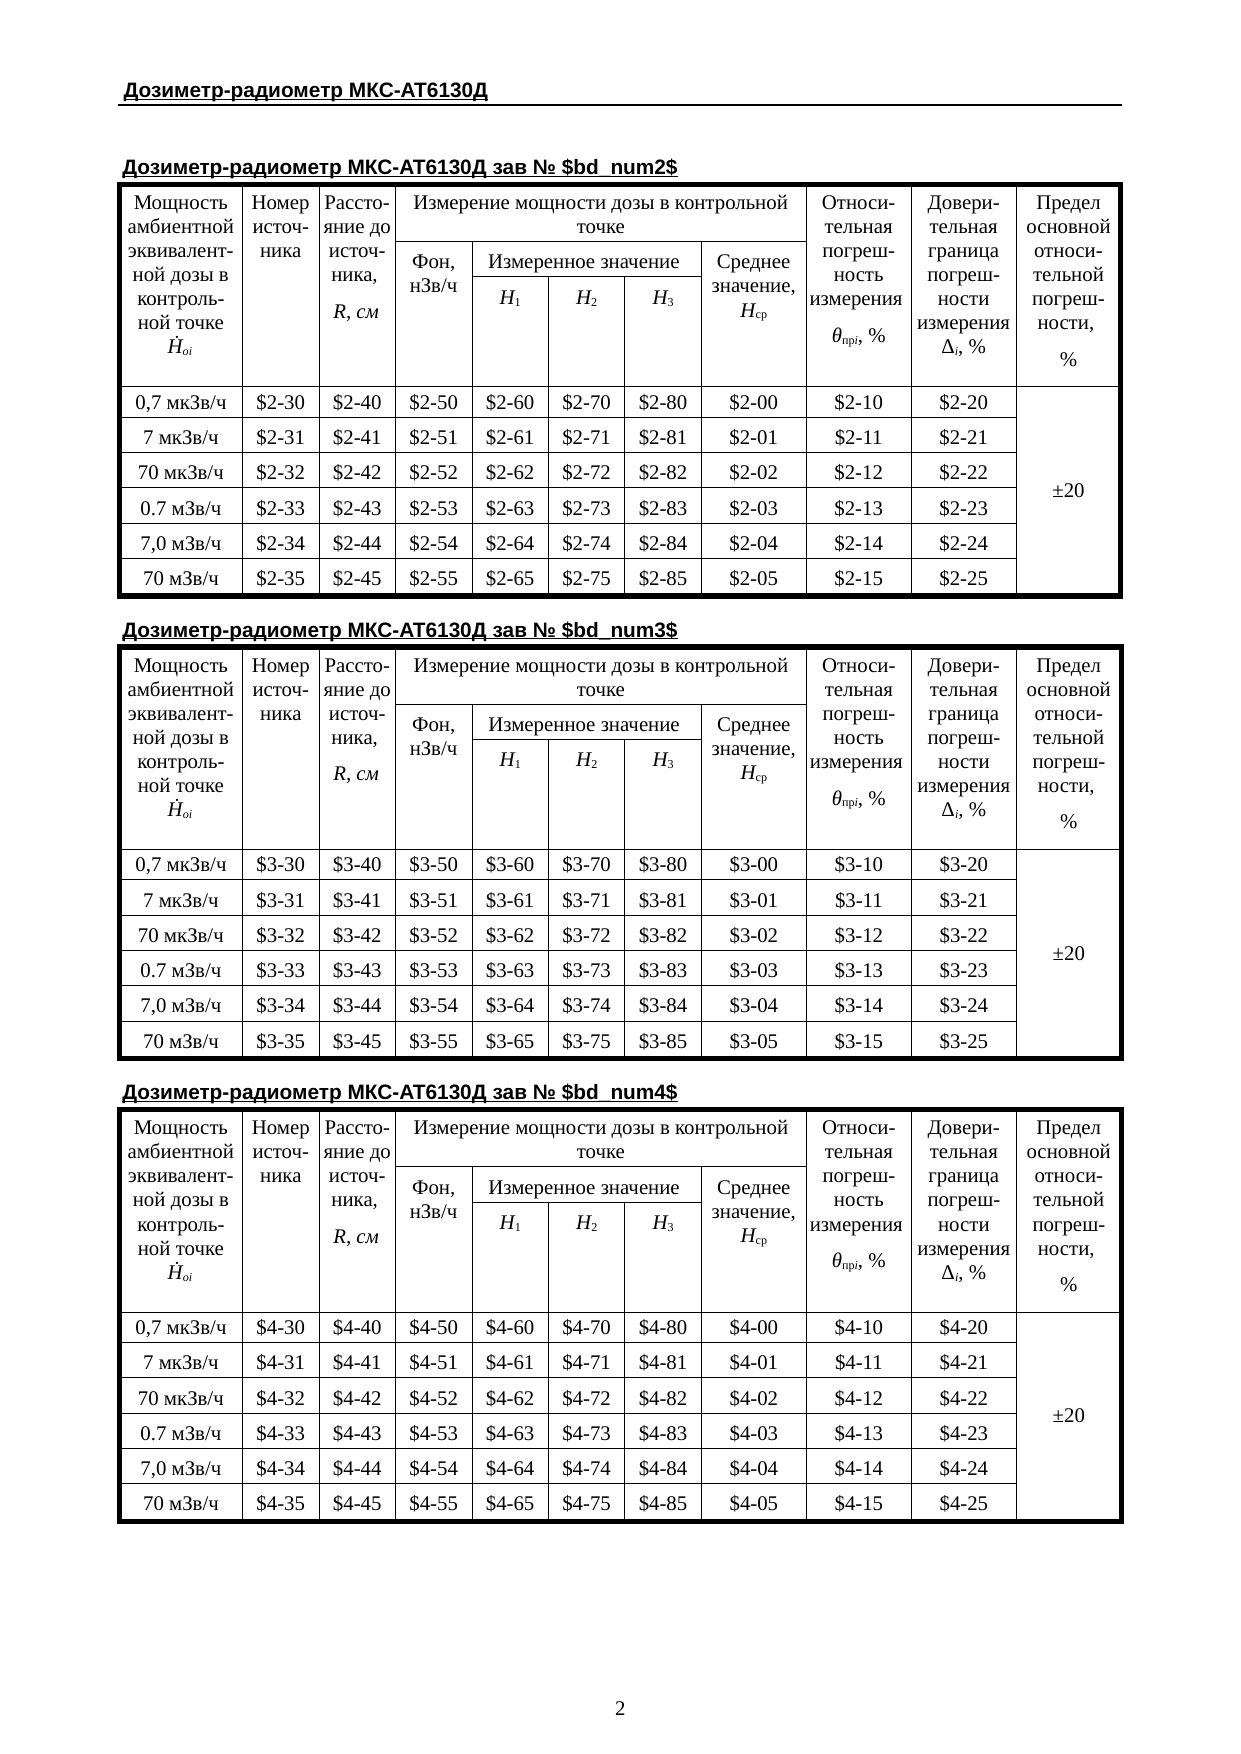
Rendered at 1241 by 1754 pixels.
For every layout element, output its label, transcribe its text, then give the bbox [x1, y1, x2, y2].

table_cell $2-22 [912, 453, 1016, 487]
table_cell Мощность амбиентной эквивалент-ной дозы в контроль-ной точке Ḣoi [122, 187, 242, 386]
table_cell $3-60 [473, 850, 548, 879]
table_cell $4-05 [702, 1484, 806, 1518]
table_cell ±20 [1017, 850, 1119, 1056]
table_cell $4-52 [396, 1378, 472, 1412]
table_cell $3-45 [320, 1022, 395, 1056]
table_cell Относи-тельная погреш-ность измерения θпрi, % [807, 650, 911, 849]
table_cell $3-73 [549, 951, 624, 985]
table_cell $2-82 [625, 453, 701, 487]
table_cell $3-01 [702, 880, 806, 914]
table_cell $3-83 [625, 951, 701, 985]
table_cell $2-32 [243, 453, 319, 487]
table_cell $4-34 [243, 1449, 319, 1483]
table_cell $2-62 [473, 453, 548, 487]
table_cell $2-45 [320, 559, 395, 593]
table_cell $2-61 [473, 418, 548, 452]
table_cell H2 [549, 277, 624, 386]
table_cell $3-05 [702, 1022, 806, 1056]
table_cell $2-83 [625, 488, 701, 523]
table_cell $3-61 [473, 880, 548, 914]
table_cell $3-15 [807, 1022, 911, 1056]
table_cell $3-65 [473, 1022, 548, 1056]
table_cell $2-60 [473, 387, 548, 417]
table_cell $3-21 [912, 880, 1016, 914]
table_cell $4-80 [625, 1313, 701, 1342]
table_cell $2-03 [702, 488, 806, 523]
table_cell $3-14 [807, 986, 911, 1021]
table_cell $4-45 [320, 1484, 395, 1518]
table_cell $2-50 [396, 387, 472, 417]
table_cell $4-44 [320, 1449, 395, 1483]
table_cell $2-35 [243, 559, 319, 593]
table_cell Предел основной относи-тельной погреш-ности, % [1017, 650, 1119, 849]
table_cell Мощность амбиентной эквивалент-ной дозы в контроль-ной точке Ḣoi [122, 1112, 242, 1312]
table_cell $2-84 [625, 524, 701, 558]
table_cell 70 мЗв/ч [122, 1484, 242, 1518]
table_cell $4-01 [702, 1343, 806, 1377]
table_cell $2-43 [320, 488, 395, 523]
table_cell $4-11 [807, 1343, 911, 1377]
table_cell $4-82 [625, 1378, 701, 1412]
table_cell Предел основной относи-тельной погреш-ности, % [1017, 1112, 1119, 1312]
table_cell $3-55 [396, 1022, 472, 1056]
table_cell $4-75 [549, 1484, 624, 1518]
table_cell $2-55 [396, 559, 472, 593]
table_cell $2-33 [243, 488, 319, 523]
table_cell $4-21 [912, 1343, 1016, 1377]
table_cell Фон, нЗв/ч [396, 1167, 472, 1312]
table_cell Номер источ-ника [243, 1112, 319, 1312]
table_cell $2-80 [625, 387, 701, 417]
table_cell $4-85 [625, 1484, 701, 1518]
table_cell Среднее значение, Hср [702, 705, 806, 849]
table_cell $3-71 [549, 880, 624, 914]
table_cell $3-10 [807, 850, 911, 879]
table_cell $4-43 [320, 1414, 395, 1448]
table_cell $2-85 [625, 559, 701, 593]
table_cell $2-53 [396, 488, 472, 523]
table_cell $2-70 [549, 387, 624, 417]
table_cell $3-30 [243, 850, 319, 879]
table_cell $3-04 [702, 986, 806, 1021]
table_cell $2-51 [396, 418, 472, 452]
table_cell $2-73 [549, 488, 624, 523]
table_cell $3-03 [702, 951, 806, 985]
table_cell $4-84 [625, 1449, 701, 1483]
table_cell Номер источ-ника [243, 187, 319, 386]
table_cell $2-64 [473, 524, 548, 558]
table_cell Измерение мощности дозы в контрольной точке [396, 650, 806, 704]
table_header Дозиметр-радиометр МКС-AT6130Д зав № $bd_num3$ [119, 599, 1121, 644]
table_cell $3-02 [702, 916, 806, 950]
table_cell $2-01 [702, 418, 806, 452]
table_cell 70 мЗв/ч [122, 559, 242, 593]
table_cell H3 [625, 740, 701, 849]
table_cell $4-22 [912, 1378, 1016, 1412]
table_cell $2-34 [243, 524, 319, 558]
table_cell $3-23 [912, 951, 1016, 985]
table_cell $3-00 [702, 850, 806, 879]
table_cell $4-15 [807, 1484, 911, 1518]
table_cell $3-22 [912, 916, 1016, 950]
table_cell $4-32 [243, 1378, 319, 1412]
table_cell $3-84 [625, 986, 701, 1021]
table_cell 7,0 мЗв/ч [122, 986, 242, 1021]
table_cell 70 мкЗв/ч [122, 1378, 242, 1412]
table_cell $4-63 [473, 1414, 548, 1448]
table_cell Рассто-яние до источ-ника, R, см [320, 650, 395, 849]
table_cell Рассто-яние до источ-ника, R, см [320, 1112, 395, 1312]
table_cell $2-13 [807, 488, 911, 523]
table_cell $4-81 [625, 1343, 701, 1377]
table_cell $2-14 [807, 524, 911, 558]
table_cell $2-63 [473, 488, 548, 523]
table_cell $2-21 [912, 418, 1016, 452]
table_cell H2 [549, 740, 624, 849]
table_cell $4-60 [473, 1313, 548, 1342]
table_cell Предел основной относи-тельной погреш-ности, % [1017, 187, 1118, 386]
table_cell $3-44 [320, 986, 395, 1021]
table_cell ±20 [1017, 1313, 1119, 1518]
table_cell $4-41 [320, 1343, 395, 1377]
table_cell $2-54 [396, 524, 472, 558]
table_cell $4-14 [807, 1449, 911, 1483]
table_cell $3-32 [243, 916, 319, 950]
table_cell Среднее значение, Hср [702, 242, 806, 386]
table_cell $2-81 [625, 418, 701, 452]
table_cell $3-20 [912, 850, 1016, 879]
table_cell 7,0 мЗв/ч [122, 1449, 242, 1483]
table_cell $4-42 [320, 1378, 395, 1412]
table_cell 70 мЗв/ч [122, 1022, 242, 1056]
table_cell H1 [473, 1203, 548, 1312]
table_cell $4-65 [473, 1484, 548, 1518]
table_cell $3-50 [396, 850, 472, 879]
table_cell $4-24 [912, 1449, 1016, 1483]
table_cell Измеренное значение [473, 242, 701, 276]
table_cell $2-10 [807, 387, 911, 417]
table_cell $4-62 [473, 1378, 548, 1412]
table_cell $2-31 [243, 418, 319, 452]
table_cell H3 [625, 277, 701, 386]
table_cell $3-31 [243, 880, 319, 914]
table_cell $4-04 [702, 1449, 806, 1483]
table_cell $4-74 [549, 1449, 624, 1483]
table_cell $2-02 [702, 453, 806, 487]
table_cell $3-72 [549, 916, 624, 950]
table_cell $4-55 [396, 1484, 472, 1518]
table_cell $2-42 [320, 453, 395, 487]
table_cell Мощность амбиентной эквивалент-ной дозы в контроль-ной точке Ḣoi [122, 650, 242, 849]
table_cell $2-65 [473, 559, 548, 593]
table_cell $2-72 [549, 453, 624, 487]
table_cell 0.7 мЗв/ч [122, 951, 242, 985]
table_cell $4-40 [320, 1313, 395, 1342]
table_cell $2-71 [549, 418, 624, 452]
table_cell $4-72 [549, 1378, 624, 1412]
table_cell $2-24 [912, 524, 1016, 558]
table_cell $3-53 [396, 951, 472, 985]
table_cell $3-75 [549, 1022, 624, 1056]
table_cell $3-12 [807, 916, 911, 950]
table_cell Довери-тельная граница погреш-ности измерения Δi, % [912, 1112, 1016, 1312]
table_cell Рассто-яние до источ-ника, R, см [320, 187, 395, 386]
table_cell $2-00 [702, 387, 806, 417]
table_cell Среднее значение, Hср [702, 1167, 806, 1312]
table_cell $3-13 [807, 951, 911, 985]
table_cell $4-30 [243, 1313, 319, 1342]
table_cell $4-71 [549, 1343, 624, 1377]
table_cell $4-53 [396, 1414, 472, 1448]
table_cell $4-50 [396, 1313, 472, 1342]
table_cell $3-63 [473, 951, 548, 985]
table_cell $4-20 [912, 1313, 1016, 1342]
table_cell $4-00 [702, 1313, 806, 1342]
table_cell H1 [473, 740, 548, 849]
table_cell 7 мкЗв/ч [122, 880, 242, 914]
table_cell 7 мкЗв/ч [122, 418, 242, 452]
table_cell Измерение мощности дозы в контрольной точке [396, 1112, 806, 1166]
table_cell Фон, нЗв/ч [396, 705, 472, 849]
table_header Дозиметр-радиометр МКС-AT6130Д зав № $bd_num2$ [119, 136, 1121, 182]
table_cell $4-13 [807, 1414, 911, 1448]
table_cell $3-64 [473, 986, 548, 1021]
table_cell $2-12 [807, 453, 911, 487]
table_cell $4-83 [625, 1414, 701, 1448]
table_cell 0,7 мкЗв/ч [122, 387, 242, 417]
table_cell $3-34 [243, 986, 319, 1021]
table_cell $2-74 [549, 524, 624, 558]
table_cell 0.7 мЗв/ч [122, 1414, 242, 1448]
table_cell $3-52 [396, 916, 472, 950]
table_cell 70 мкЗв/ч [122, 916, 242, 950]
table_cell $4-31 [243, 1343, 319, 1377]
table_cell $3-74 [549, 986, 624, 1021]
table_cell 70 мкЗв/ч [122, 453, 242, 487]
table_cell 0,7 мкЗв/ч [122, 1313, 242, 1342]
table_cell $3-70 [549, 850, 624, 879]
table_cell $4-35 [243, 1484, 319, 1518]
table_cell $4-02 [702, 1378, 806, 1412]
table_cell H3 [625, 1203, 701, 1312]
table_cell $4-54 [396, 1449, 472, 1483]
table_cell H1 [473, 277, 548, 386]
table_cell $4-64 [473, 1449, 548, 1483]
table_cell $3-51 [396, 880, 472, 914]
table_cell 7,0 мЗв/ч [122, 524, 242, 558]
table_cell $2-75 [549, 559, 624, 593]
table_cell $3-11 [807, 880, 911, 914]
table_cell Измеренное значение [473, 705, 701, 739]
table_cell $4-51 [396, 1343, 472, 1377]
table_cell $2-25 [912, 559, 1016, 593]
table_cell $3-24 [912, 986, 1016, 1021]
table_cell $2-15 [807, 559, 911, 593]
table_cell Фон, нЗв/ч [396, 242, 472, 386]
table_cell $4-10 [807, 1313, 911, 1342]
table_cell $2-05 [702, 559, 806, 593]
table_cell $3-42 [320, 916, 395, 950]
table_cell $2-41 [320, 418, 395, 452]
table_cell $3-41 [320, 880, 395, 914]
table_cell 7 мкЗв/ч [122, 1343, 242, 1377]
table_cell $2-30 [243, 387, 319, 417]
table_cell $3-43 [320, 951, 395, 985]
table_cell $3-40 [320, 850, 395, 879]
table_cell $3-82 [625, 916, 701, 950]
table_cell $3-81 [625, 880, 701, 914]
table_cell $3-25 [912, 1022, 1016, 1056]
table_cell $4-25 [912, 1484, 1016, 1518]
table_cell $2-23 [912, 488, 1016, 523]
table_cell 0,7 мкЗв/ч [122, 850, 242, 879]
table_cell $4-73 [549, 1414, 624, 1448]
table_cell $2-11 [807, 418, 911, 452]
table_cell $4-70 [549, 1313, 624, 1342]
table_header Дозиметр-радиометр МКС-AT6130Д зав № $bd_num4$ [119, 1061, 1121, 1107]
table_cell Номер источ-ника [243, 650, 319, 849]
table_cell $4-33 [243, 1414, 319, 1448]
table_cell Относи-тельная погреш-ность измерения θпрi, % [807, 187, 911, 386]
table_cell $2-52 [396, 453, 472, 487]
table_cell $3-85 [625, 1022, 701, 1056]
table_cell $4-03 [702, 1414, 806, 1448]
table_cell $4-61 [473, 1343, 548, 1377]
table_cell $2-44 [320, 524, 395, 558]
table_cell $2-04 [702, 524, 806, 558]
table_cell Довери-тельная граница погреш-ности измерения Δi, % [912, 187, 1016, 386]
table_cell ±20 [1017, 387, 1118, 593]
table_cell $3-62 [473, 916, 548, 950]
table_cell $4-12 [807, 1378, 911, 1412]
table_cell H2 [549, 1203, 624, 1312]
table_cell $4-23 [912, 1414, 1016, 1448]
table_cell $2-40 [320, 387, 395, 417]
table_cell 0.7 мЗв/ч [122, 488, 242, 523]
table_cell $3-54 [396, 986, 472, 1021]
table_cell Измеренное значение [473, 1167, 701, 1202]
table_cell Довери-тельная граница погреш-ности измерения Δi, % [912, 650, 1016, 849]
table_cell Относи-тельная погреш-ность измерения θпрi, % [807, 1112, 911, 1312]
table_cell $3-80 [625, 850, 701, 879]
table_cell Измерение мощности дозы в контрольной точке [396, 187, 806, 241]
table_cell $3-35 [243, 1022, 319, 1056]
table_cell $2-20 [912, 387, 1016, 417]
table_cell $3-33 [243, 951, 319, 985]
